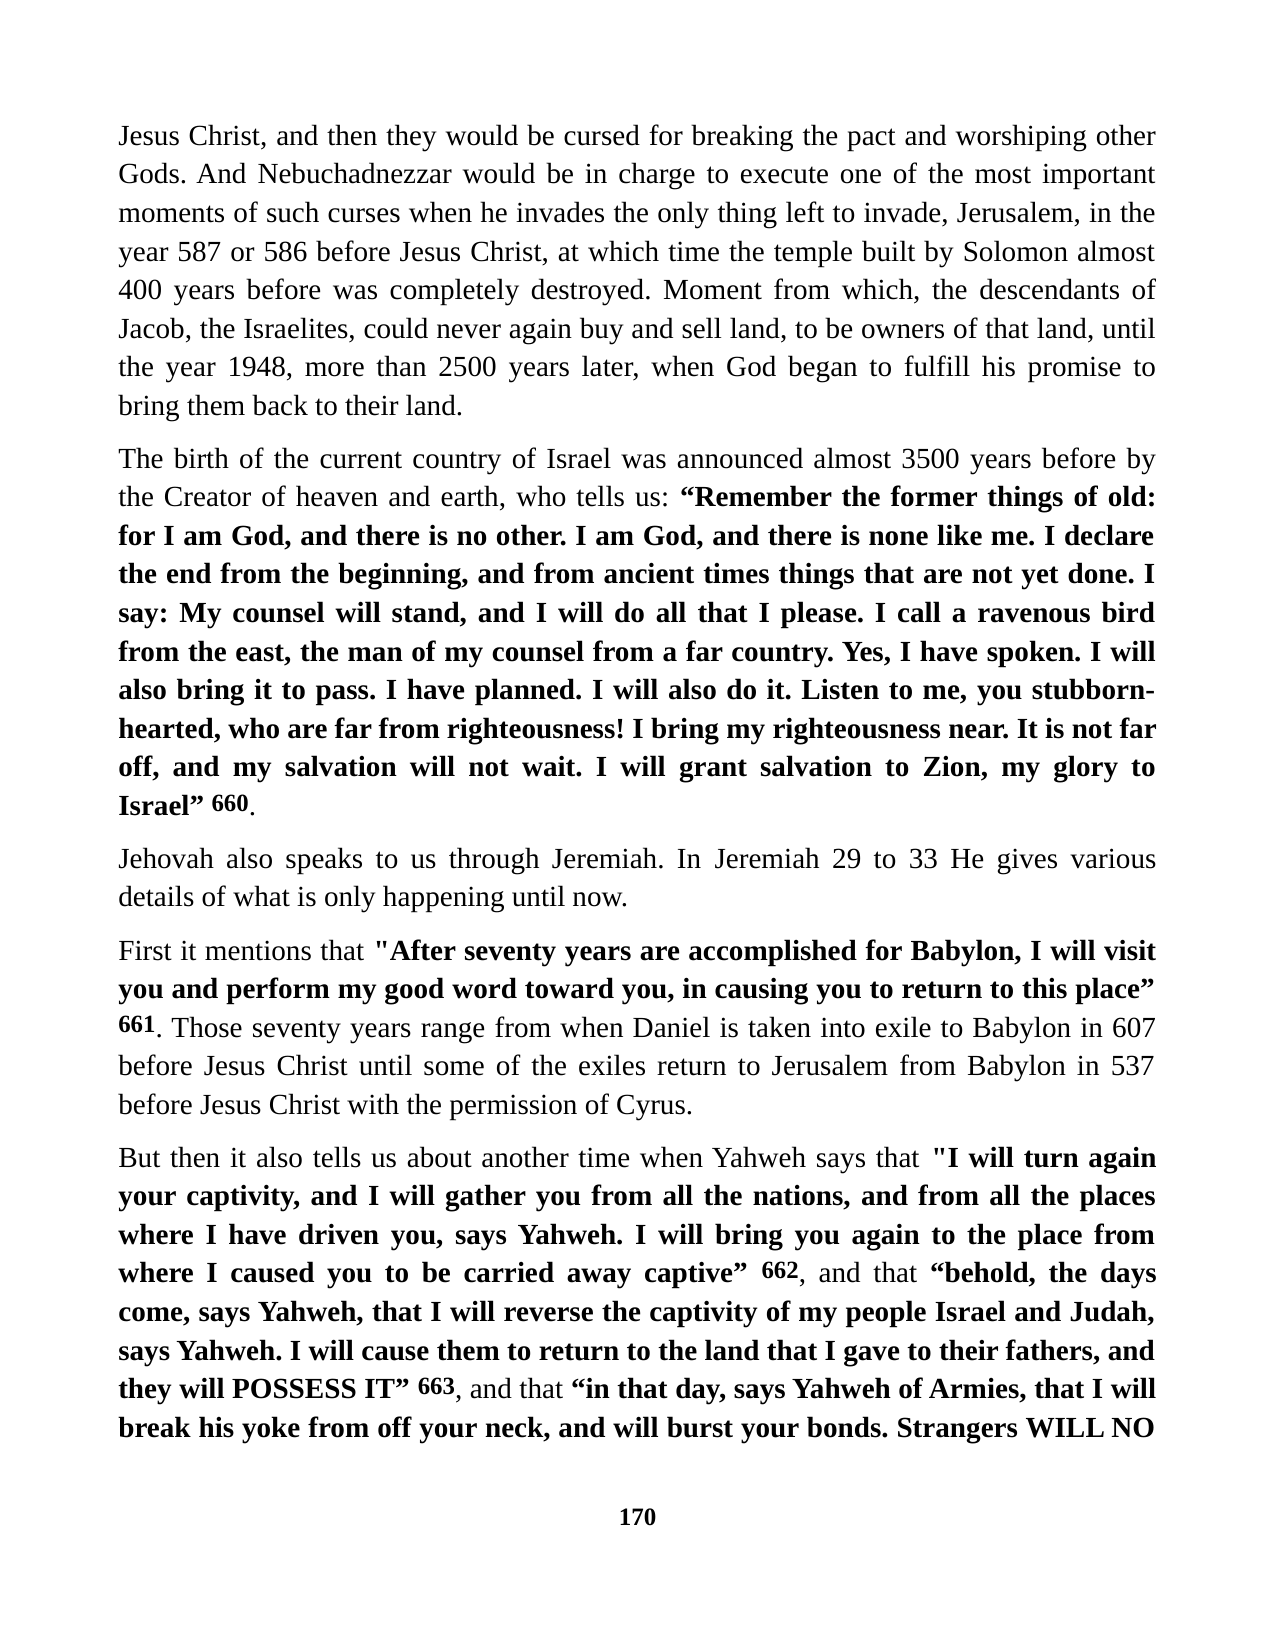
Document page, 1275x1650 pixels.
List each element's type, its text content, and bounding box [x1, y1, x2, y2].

text Jehovah also speaks to us through Jeremiah. In Jeremiah 29 to 33 He gives various details of what is only happening until now. [118, 841, 1157, 913]
text But then it also tells us about another time when Yahweh says that "I will turn again your captivity, and I will gather you from all the nations, and from all the places where I have driven you, says Yahweh. I will bring you again to the place from where I caused you to be carried away captive” , and that “behold, the days come, says Yahweh, that I will reverse the captivity of my people Israel and Judah, says Yahweh. I will cause them to return to the land that I gave to their fathers, and they will POSSESS IT” , and that “in that day, says Yahweh of Armies, that I will break his yoke from off your neck, and will burst your bonds. Strangers WILL NO [118, 1140, 1157, 1443]
text First it mentions that "After seventy years are accomplished for Babylon, I will visit you and perform my good word toward you, in causing you to return to this place” . Those seventy years range from when Daniel is taken into exile to Babylon in 607 before Jesus Christ until some of the exiles return to Jerusalem from Babylon in 537 before Jesus Christ with the permission of Cyrus. [118, 933, 1157, 1120]
text The birth of the current country of Israel was announced almost 3500 years before by the Creator of heaven and earth, who tells us: “Remember the former things of old: for I am God, and there is no other. I am God, and there is none like me. I declare the end from the beginning, and from ancient times things that are not yet done. I say: My counsel will stand, and I will do all that I please. I call a ravenous bird from the east, the man of my counsel from a far country. Yes, I have spoken. I will also bring it to pass. I have planned. I will also do it. Listen to me, you stubborn-hearted, who are far from righteousness! I bring my righteousness near. It is not far off, and my salvation will not wait. I will grant salvation to Zion, my glory to Israel” . [118, 441, 1157, 821]
text Jesus Christ, and then they would be cursed for breaking the pact and worshiping other Gods. And Nebuchadnezzar would be in charge to execute one of the most important moments of such curses when he invades the only thing left to invade, Jerusalem, in the year 587 or 586 before Jesus Christ, at which time the temple built by Solomon almost 400 years before was completely destroyed. Moment from which, the descendants of Jacob, the Israelites, could never again buy and sell land, to be owners of that land, until the year 1948, more than 2500 years later, when God began to fulfill his promise to bring them back to their land. [118, 118, 1157, 421]
